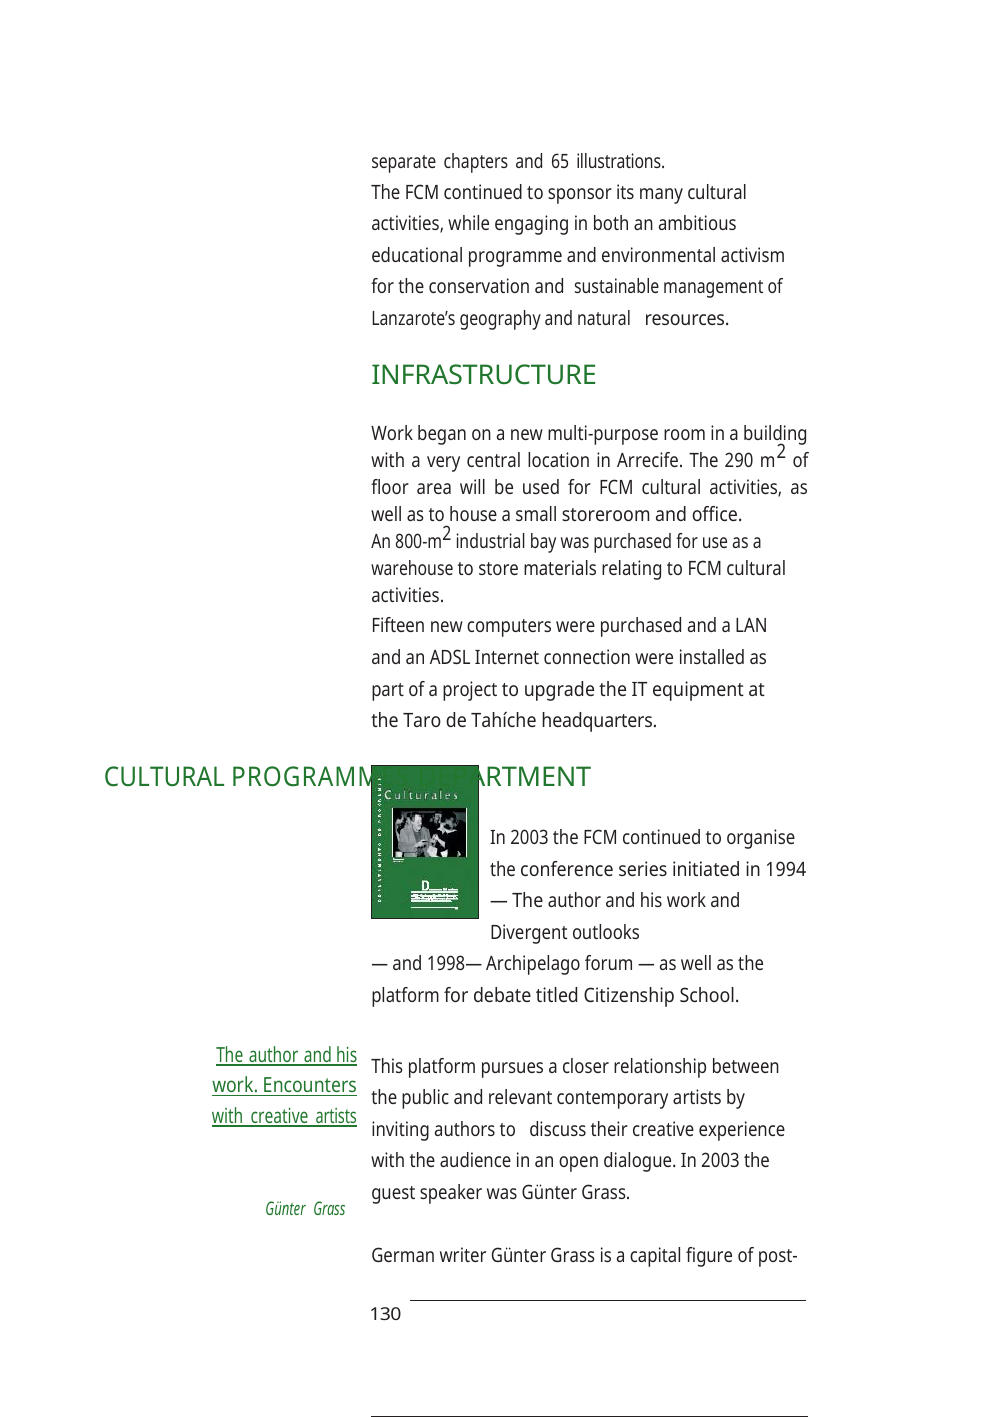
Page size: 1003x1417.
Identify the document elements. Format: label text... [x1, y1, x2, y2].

text This platform pursues a closer relationship between the public and relevant contemporary artists by inviting authors to discuss their creative experience with the audience in an open dialogue. In 2003 the guest speaker was Günter Grass. [371, 1052, 801, 1205]
text The FCM continued to sponsor its many cultural activities, while engaging in both an ambitious educational programme and environmental activism for the conservation and sustainable management of Lanzarote’s geography and natural resources. [371, 178, 791, 331]
subtitle INFRASTRUCTURE [371, 355, 973, 392]
text An 800-m2 industrial bay was purchased for use as a warehouse to store materials relating to FCM cultural activities. [371, 527, 791, 608]
subtitle CULTURAL PROGRAMMES DEPARTMENT [103, 761, 809, 792]
text Fifteen new computers were purchased and a LAN and an ADSL Internet connection were installed as part of a project to upgrade the IT equipment at the Taro de Tahíche headquarters. [371, 612, 791, 733]
text — and 1998— Archipelago forum — as well as the platform for debate titled Citizenship School. [371, 949, 791, 1008]
text German writer Günter Grass is a capital figure of post- [371, 1241, 799, 1268]
text In 2003 the FCM continued to organise the conference series initiated in 1994 — The author and his work and Divergent outlooks [490, 823, 809, 945]
text Günter Grass [265, 1195, 357, 1220]
text Work began on a new multi-purpose room in a building with a very central location in Arrecife. The 290 m2 of floor area will be used for FCM cultural activities, as well as to house a small storeroom and office. [371, 419, 808, 527]
text The author and his work. Encounters with creative artists [202, 1040, 357, 1129]
text separate chapters and 65 illustrations. [371, 147, 973, 174]
